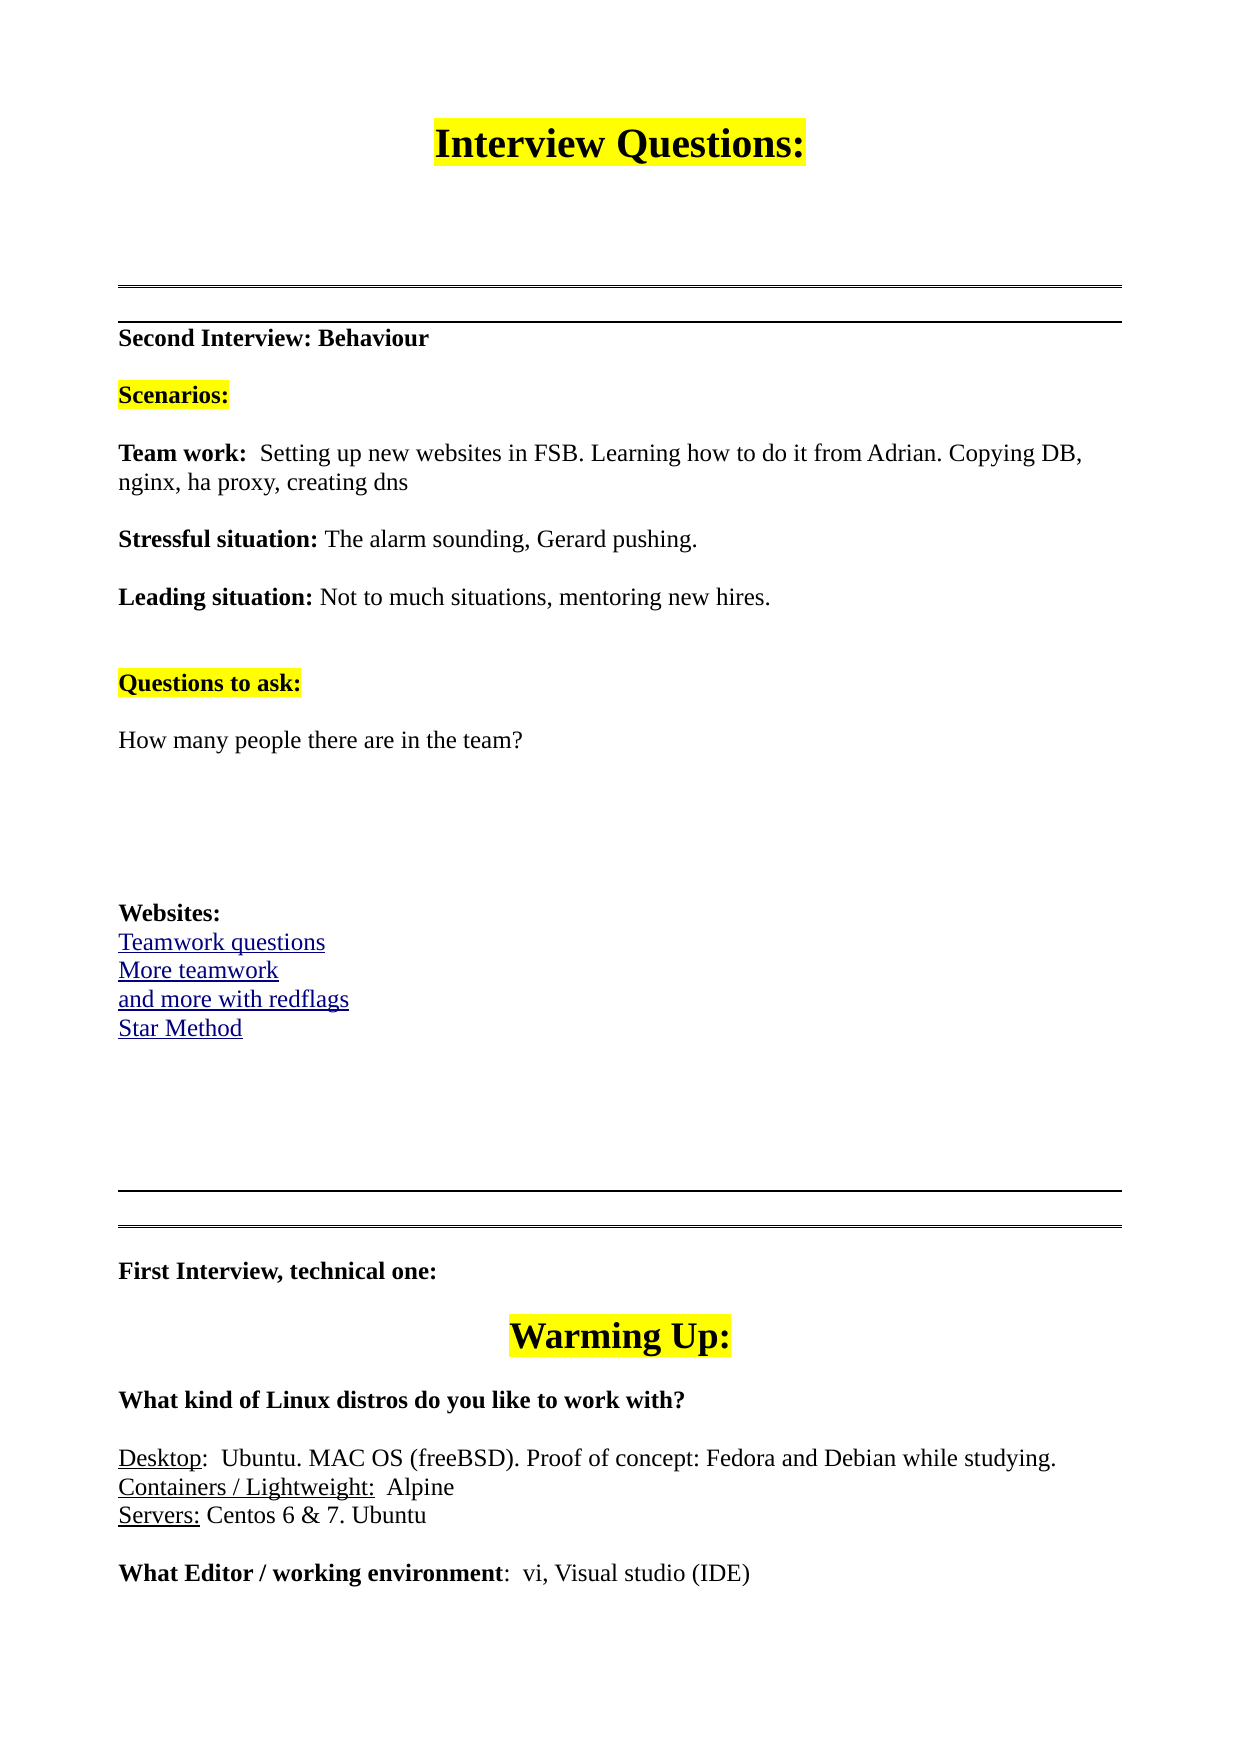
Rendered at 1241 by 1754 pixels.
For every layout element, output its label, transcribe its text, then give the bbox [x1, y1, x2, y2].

text Containers / Lightweight: Alpine [118, 1472, 1122, 1500]
text Servers: Centos 6 & 7. Ubuntu [118, 1500, 1122, 1529]
text Team work: Setting up new websites in FSB. Learning how to do it from Adrian. Copying DB, nginx, ha proxy, creating dns [118, 438, 1122, 495]
text Stressful situation: The alarm sounding, Gerard pushing. [118, 524, 1122, 553]
text Warming Up: [118, 1313, 1122, 1357]
text Desktop: Ubuntu. MAC OS (freeBSD). Proof of concept: Fedora and Debian while studying. [118, 1443, 1122, 1472]
text Websites: [118, 898, 1122, 927]
text What Editor / working environment: vi, Visual studio (IDE) [118, 1558, 1122, 1587]
text Leading situation: Not to much situations, mentoring new hires. [118, 582, 1122, 610]
text Second Interview: Behaviour [118, 323, 1122, 352]
text What kind of Linux distros do you like to work with? [118, 1385, 1122, 1414]
text Questions to ask: [118, 668, 1122, 697]
text and more with redflags [118, 984, 1122, 1013]
text First Interview, technical one: [118, 1256, 1122, 1285]
text Teamwork questions [118, 927, 1122, 955]
text Interview Questions: [118, 118, 1122, 166]
text How many people there are in the team? [118, 725, 1122, 754]
text More teamwork [118, 955, 1122, 984]
text Star Method [118, 1013, 1122, 1042]
text Scenarios: [118, 380, 1122, 409]
